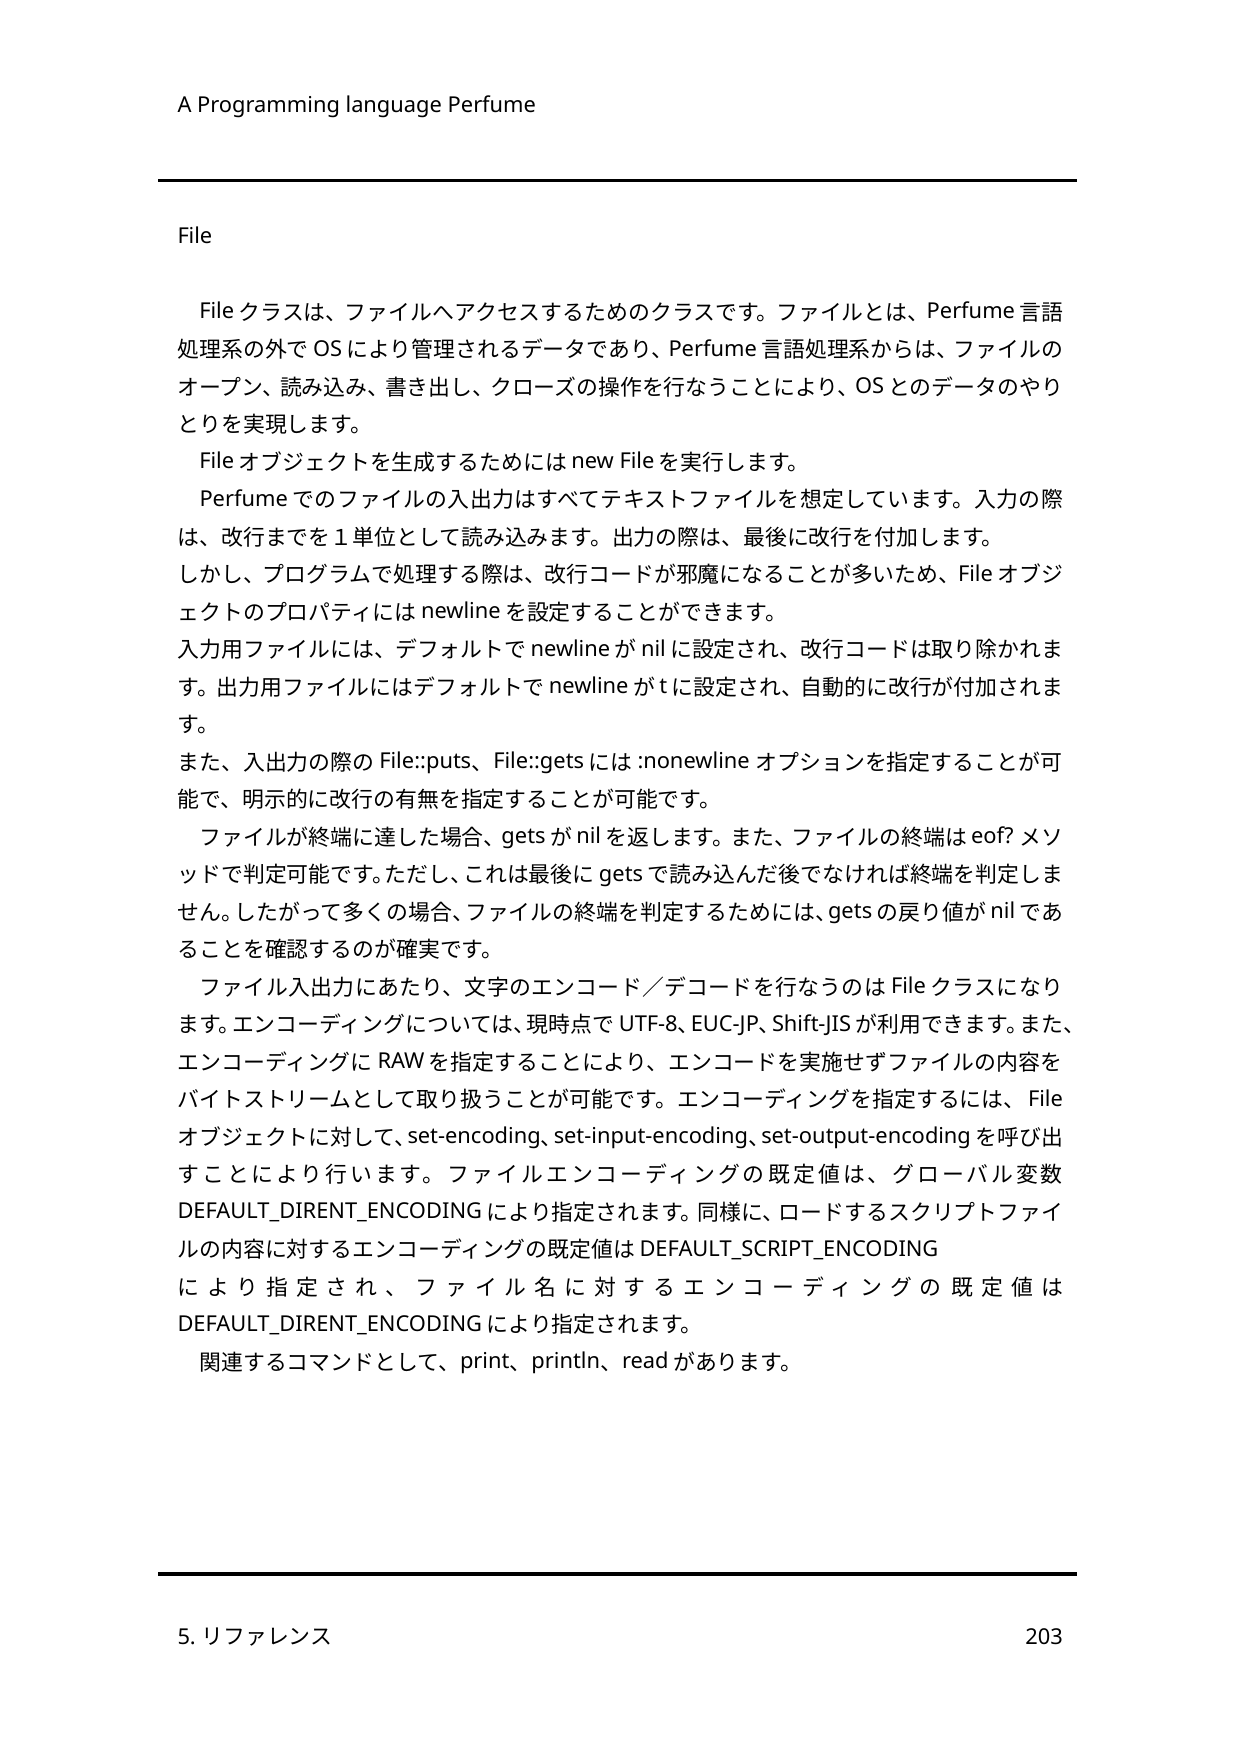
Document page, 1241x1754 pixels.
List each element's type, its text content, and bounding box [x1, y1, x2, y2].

text また、入出力の際のFile::puts、File::getsには :nonewline オプションを指定することが可能で、明示的に改行の有無を指定することが可能です。 [177, 742, 1063, 817]
text ファイルが終端に達した場合、getsがnilを返します。また、ファイルの終端はeof? メソッドで判定可能です。ただし、これは最後にgetsで読み込んだ後でなければ終端を判定しません。したがって多くの場合、ファイルの終端を判定するためには、getsの戻り値がnilであることを確認するのが確実です。 [177, 817, 1063, 967]
text により指定され、ファイル名に対するエンコーディングの既定値はDEFAULT_DIRENT_ENCODINGにより指定されます。 [177, 1267, 1063, 1342]
text ファイル入出力にあたり、文字のエンコード／デコードを行なうのはFileクラスになります。エンコーディングについては、現時点でUTF-8、EUC-JP、Shift-JISが利用できます。また、エンコーディングにRAWを指定することにより、エンコードを実施せずファイルの内容をバイトストリームとして取り扱うことが可能です。エンコーディングを指定するには、Fileオブジェクトに対して、set-encoding、set-input-encoding、set-output-encodingを呼び出すことにより行います。ファイルエンコーディングの既定値は、グローバル変数DEFAULT_DIRENT_ENCODINGにより指定されます。同様に、ロードするスクリプトファイルの内容に対するエンコーディングの既定値はDEFAULT_SCRIPT_ENCODING [177, 967, 1063, 1267]
text しかし、プログラムで処理する際は、改行コードが邪魔になることが多いため、Fileオブジェクトのプロパティにはnewlineを設定することができます。 [177, 554, 1063, 629]
subtitle File [177, 217, 1063, 254]
text Fileオブジェクトを生成するためにはnew Fileを実行します。 [177, 442, 1063, 479]
text Perfumeでのファイルの入出力はすべてテキストファイルを想定しています。入力の際は、改行までを１単位として読み込みます。出力の際は、最後に改行を付加します。 [177, 479, 1063, 554]
text 入力用ファイルには、デフォルトでnewlineがnilに設定され、改行コードは取り除かれます。出力用ファイルにはデフォルトでnewlineがtに設定され、自動的に改行が付加されます。 [177, 629, 1063, 742]
text Fileクラスは、ファイルへアクセスするためのクラスです。ファイルとは、Perfume言語処理系の外でOSにより管理されるデータであり、Perfume言語処理系からは、ファイルのオープン、読み込み、書き出し、クローズの操作を行なうことにより、OSとのデータのやりとりを実現します。 [177, 292, 1063, 442]
text 関連するコマンドとして、print、println、readがあります。 [177, 1342, 1063, 1379]
